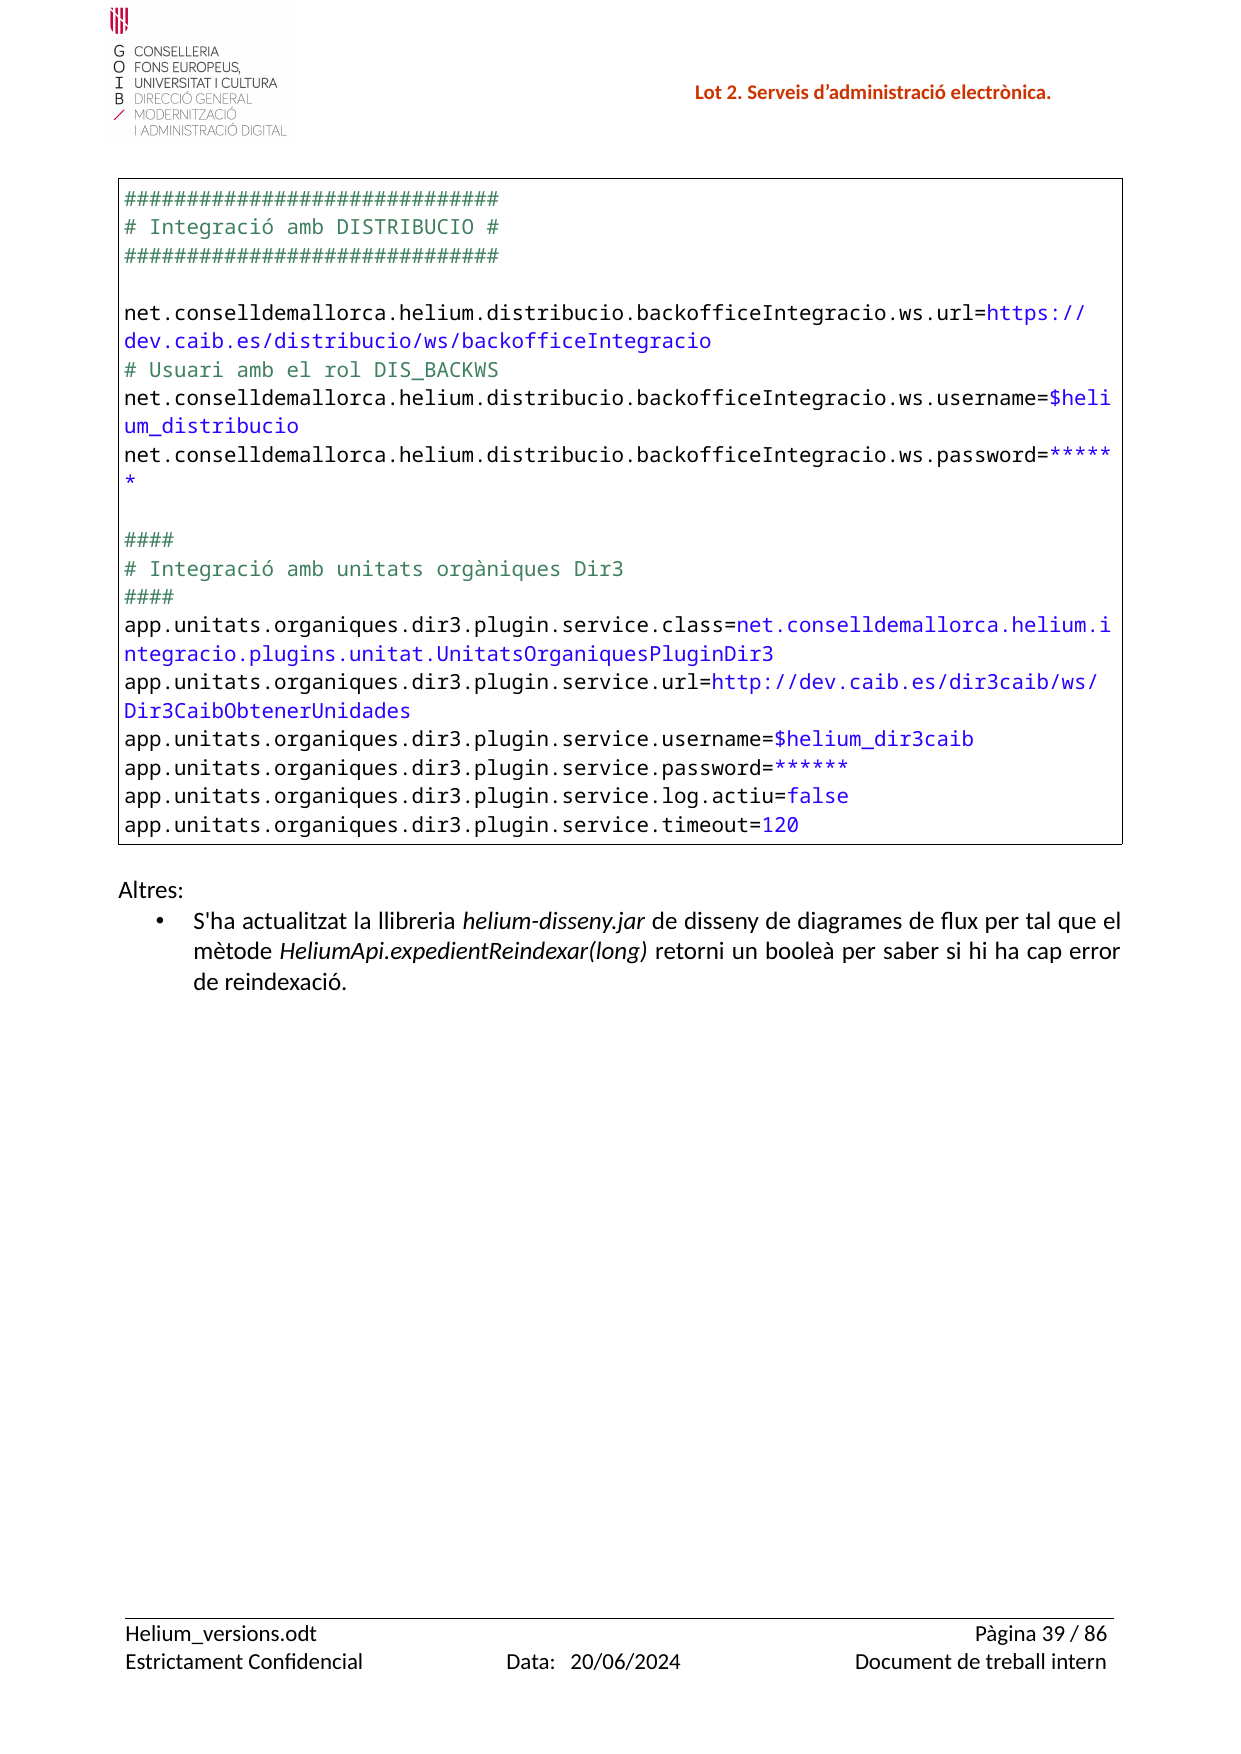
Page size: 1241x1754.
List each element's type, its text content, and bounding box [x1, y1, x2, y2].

text Altres: [118, 874, 1122, 905]
picture [100, 0, 297, 144]
table_header ############################## # Integració amb DISTRIBUCIO # ############################## net.conselldemallorca.helium.distribucio.backofficeIntegracio.ws.url=https://dev.caib.es/distribucio/ws/backofficeIntegracio # Usuari amb el rol DIS_BACKWS net.conselldemallorca.helium.distribucio.backofficeIntegracio.ws.username=$helium_distribucio net.conselldemallorca.helium.distribucio.backofficeIntegracio.ws.password=****** #### # Integració amb unitats orgàniques Dir3 #### app.unitats.organiques.dir3.plugin.service.class=net.conselldemallorca.helium.integracio.plugins.unitat.UnitatsOrganiquesPluginDir3 app.unitats.organiques.dir3.plugin.service.url=http://dev.caib.es/dir3caib/ws/Dir3CaibObtenerUnidades app.unitats.organiques.dir3.plugin.service.username=$helium_dir3caib app.unitats.organiques.dir3.plugin.service.password=****** app.unitats.organiques.dir3.plugin.service.log.actiu=false app.unitats.organiques.dir3.plugin.service.timeout=120 [119, 179, 1122, 844]
list S'ha actualitzat la llibreria helium-disseny.jar de disseny de diagrames de flux per tal que el mètode HeliumApi.expedientReindexar(long) retorni un booleà per saber si hi ha cap error de reindexació. [156, 905, 1122, 997]
